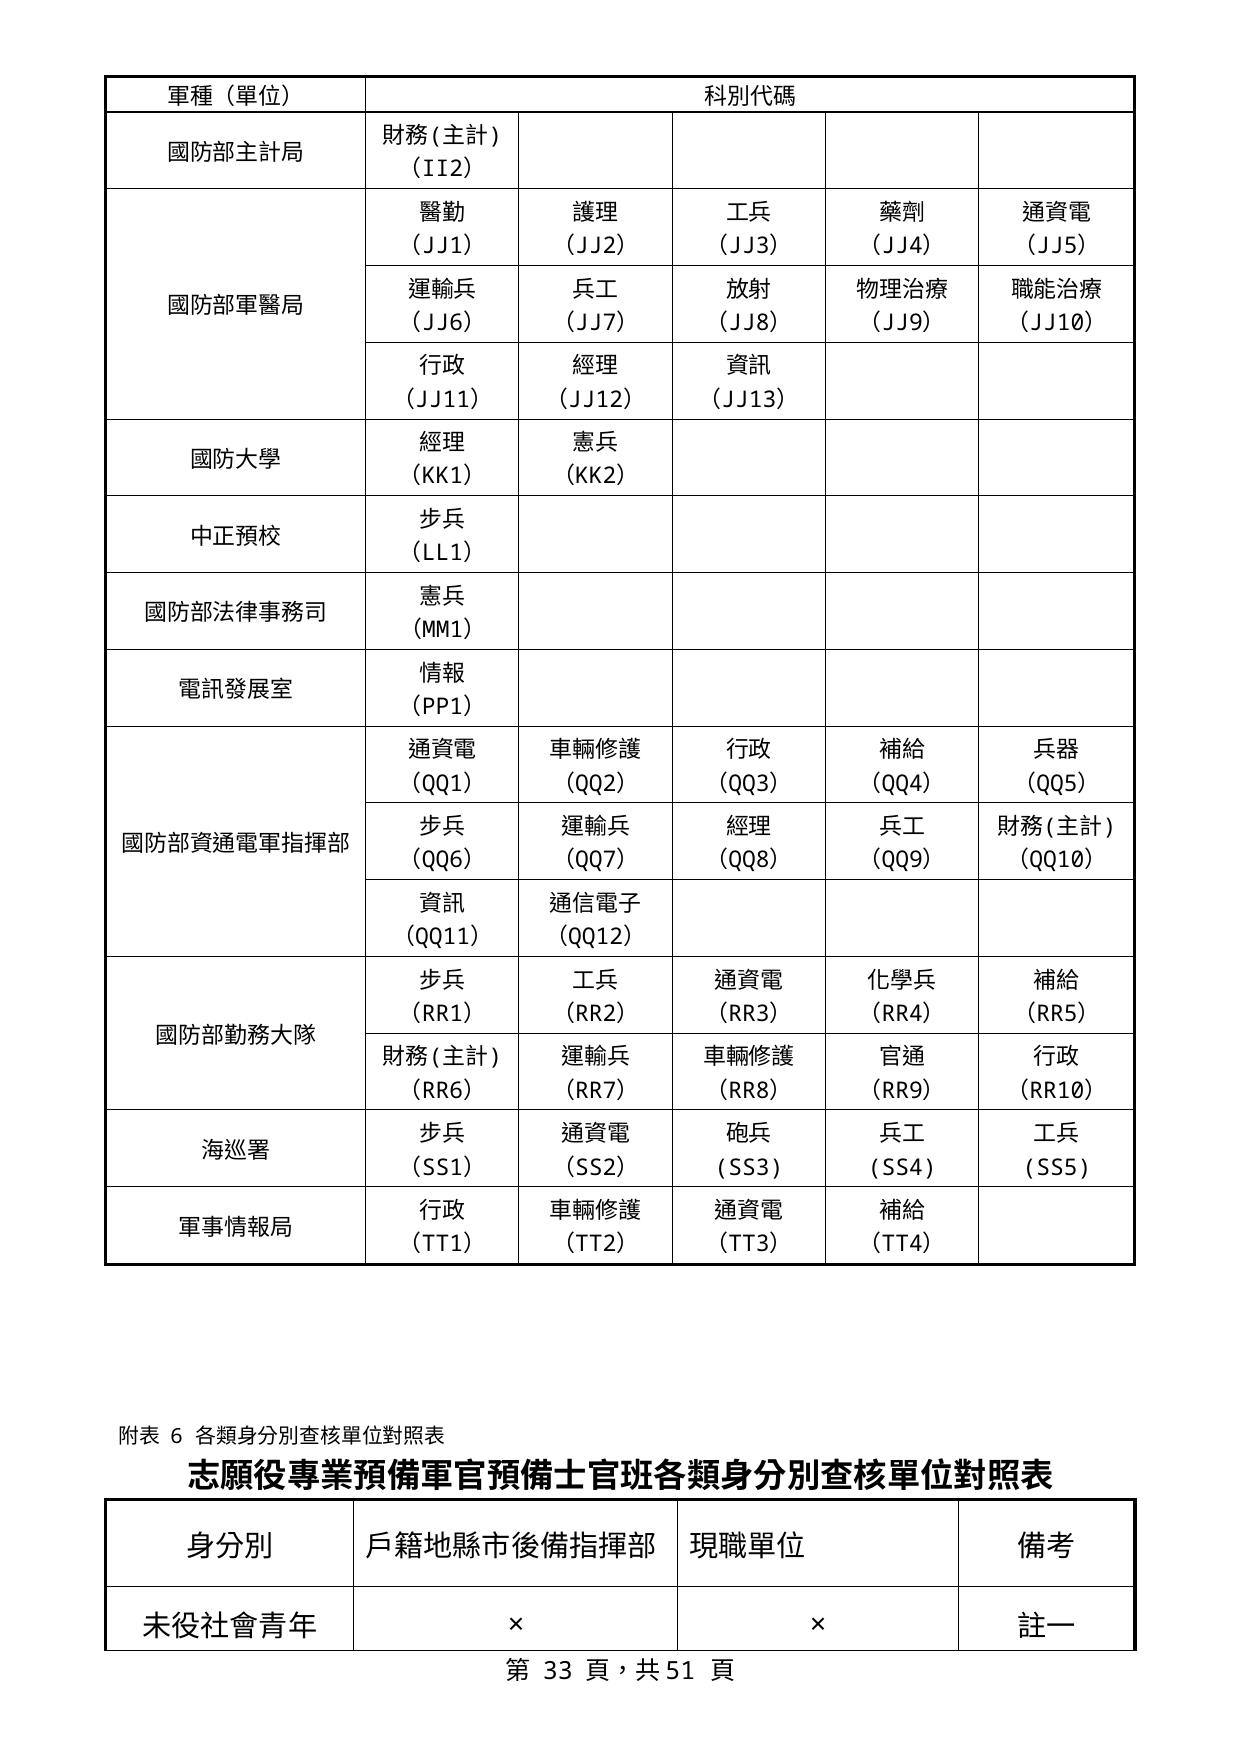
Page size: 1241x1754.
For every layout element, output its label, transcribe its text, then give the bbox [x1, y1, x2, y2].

table_cell [826, 420, 978, 495]
table_cell 財務(主計) （RR6） [366, 1034, 518, 1109]
table_cell 工兵 （RR2） [519, 957, 672, 1033]
table_cell [673, 496, 825, 572]
table_cell 未役社會青年 [107, 1587, 353, 1649]
table_cell [979, 650, 1133, 726]
table_header 軍種（單位） [107, 78, 365, 111]
text 附表 6 各類身分別查核單位對照表 [118, 1419, 1122, 1449]
table_cell 補給 （RR5） [979, 957, 1133, 1033]
table_cell 步兵 （RR1） [366, 957, 518, 1033]
table_cell 註一 [959, 1587, 1133, 1649]
table_cell [673, 573, 825, 649]
table_cell 行政 （TT1） [366, 1187, 518, 1263]
table_cell [673, 113, 825, 188]
table_cell 職能治療 （JJ10） [979, 266, 1133, 342]
table_cell 工兵 （JJ3） [673, 189, 825, 265]
text 志願役專業預備軍官預備士官班各類身分別查核單位對照表 [118, 1449, 1122, 1497]
table_cell × [678, 1587, 958, 1649]
table_cell 醫勤 （JJ1） [366, 189, 518, 265]
table_cell 護理 （JJ2） [519, 189, 672, 265]
table_cell 通資電 （RR3） [673, 957, 825, 1033]
table_cell 運輸兵 （RR7） [519, 1034, 672, 1109]
table_cell 中正預校 [107, 496, 365, 572]
table_cell 物理治療 （JJ9） [826, 266, 978, 342]
table_cell 資訊 （QQ11） [366, 880, 518, 956]
table_cell [979, 573, 1133, 649]
table_cell 補給 （TT4） [826, 1187, 978, 1263]
table_cell 通資電 （TT3） [673, 1187, 825, 1263]
table_cell 資訊 （JJ13） [673, 343, 825, 418]
table_cell 財務(主計) （II2） [366, 113, 518, 188]
table_cell [979, 880, 1133, 956]
table_cell 情報 （PP1） [366, 650, 518, 726]
table_cell [673, 650, 825, 726]
table_cell 補給 （QQ4） [826, 727, 978, 802]
table_cell [826, 880, 978, 956]
table_cell [519, 650, 672, 726]
table_header 現職單位 [678, 1501, 958, 1586]
table_cell [979, 496, 1133, 572]
table_cell 經理 （KK1） [366, 420, 518, 495]
table_cell 國防部軍醫局 [107, 189, 365, 418]
table_cell 兵工 （JJ7） [519, 266, 672, 342]
table_cell 兵工 （QQ9） [826, 803, 978, 879]
table_header 戶籍地縣市後備指揮部 [354, 1501, 677, 1586]
table_header 備考 [959, 1501, 1133, 1586]
table_cell [979, 343, 1133, 418]
table_cell 電訊發展室 [107, 650, 365, 726]
table_cell [826, 113, 978, 188]
table_cell 行政 （QQ3） [673, 727, 825, 802]
table_cell 經理 （JJ12） [519, 343, 672, 418]
table_cell [519, 496, 672, 572]
table_cell [673, 420, 825, 495]
table_cell 憲兵 （KK2） [519, 420, 672, 495]
table_header 科別代碼 [366, 78, 1133, 111]
table_cell 放射 （JJ8） [673, 266, 825, 342]
table_cell [519, 113, 672, 188]
table_cell 國防部資通電軍指揮部 [107, 727, 365, 956]
table_cell [826, 573, 978, 649]
table_cell [979, 420, 1133, 495]
table_cell 兵工 (SS4) [826, 1110, 978, 1186]
table_cell 經理 （QQ8） [673, 803, 825, 879]
table_cell 財務(主計) （QQ10） [979, 803, 1133, 879]
table_cell [826, 343, 978, 418]
table_cell 步兵 （QQ6） [366, 803, 518, 879]
table_cell 行政 （RR10） [979, 1034, 1133, 1109]
table_cell 車輛修護 （TT2） [519, 1187, 672, 1263]
table_cell [826, 650, 978, 726]
table_cell 國防部勤務大隊 [107, 957, 365, 1109]
table_cell [979, 113, 1133, 188]
table_cell [519, 573, 672, 649]
table_cell 運輸兵 （JJ6） [366, 266, 518, 342]
table_cell 車輛修護 （QQ2） [519, 727, 672, 802]
table_cell [673, 880, 825, 956]
table_cell 步兵 （LL1） [366, 496, 518, 572]
table_cell 通信電子 （QQ12） [519, 880, 672, 956]
table_cell 工兵 (SS5) [979, 1110, 1133, 1186]
table_cell 化學兵 （RR4） [826, 957, 978, 1033]
table_cell 國防大學 [107, 420, 365, 495]
table_cell 國防部法律事務司 [107, 573, 365, 649]
table_cell [979, 1187, 1133, 1263]
table_header 身分別 [107, 1501, 353, 1586]
table_cell 兵器 （QQ5） [979, 727, 1133, 802]
table_cell 海巡署 [107, 1110, 365, 1186]
table_cell 車輛修護 （RR8） [673, 1034, 825, 1109]
table_cell 軍事情報局 [107, 1187, 365, 1263]
table_cell 官通 （RR9） [826, 1034, 978, 1109]
table_cell 通資電 （QQ1） [366, 727, 518, 802]
table_cell 砲兵 (SS3) [673, 1110, 825, 1186]
table_cell 國防部主計局 [107, 113, 365, 188]
table_cell 憲兵 （MM1） [366, 573, 518, 649]
table_cell 通資電 （SS2） [519, 1110, 672, 1186]
table_cell 步兵 （SS1） [366, 1110, 518, 1186]
table_cell 藥劑 （JJ4） [826, 189, 978, 265]
table_cell [826, 496, 978, 572]
table_cell 運輸兵 （QQ7） [519, 803, 672, 879]
table_cell 通資電 （JJ5） [979, 189, 1133, 265]
table_cell 行政 （JJ11） [366, 343, 518, 418]
table_cell × [354, 1587, 677, 1649]
